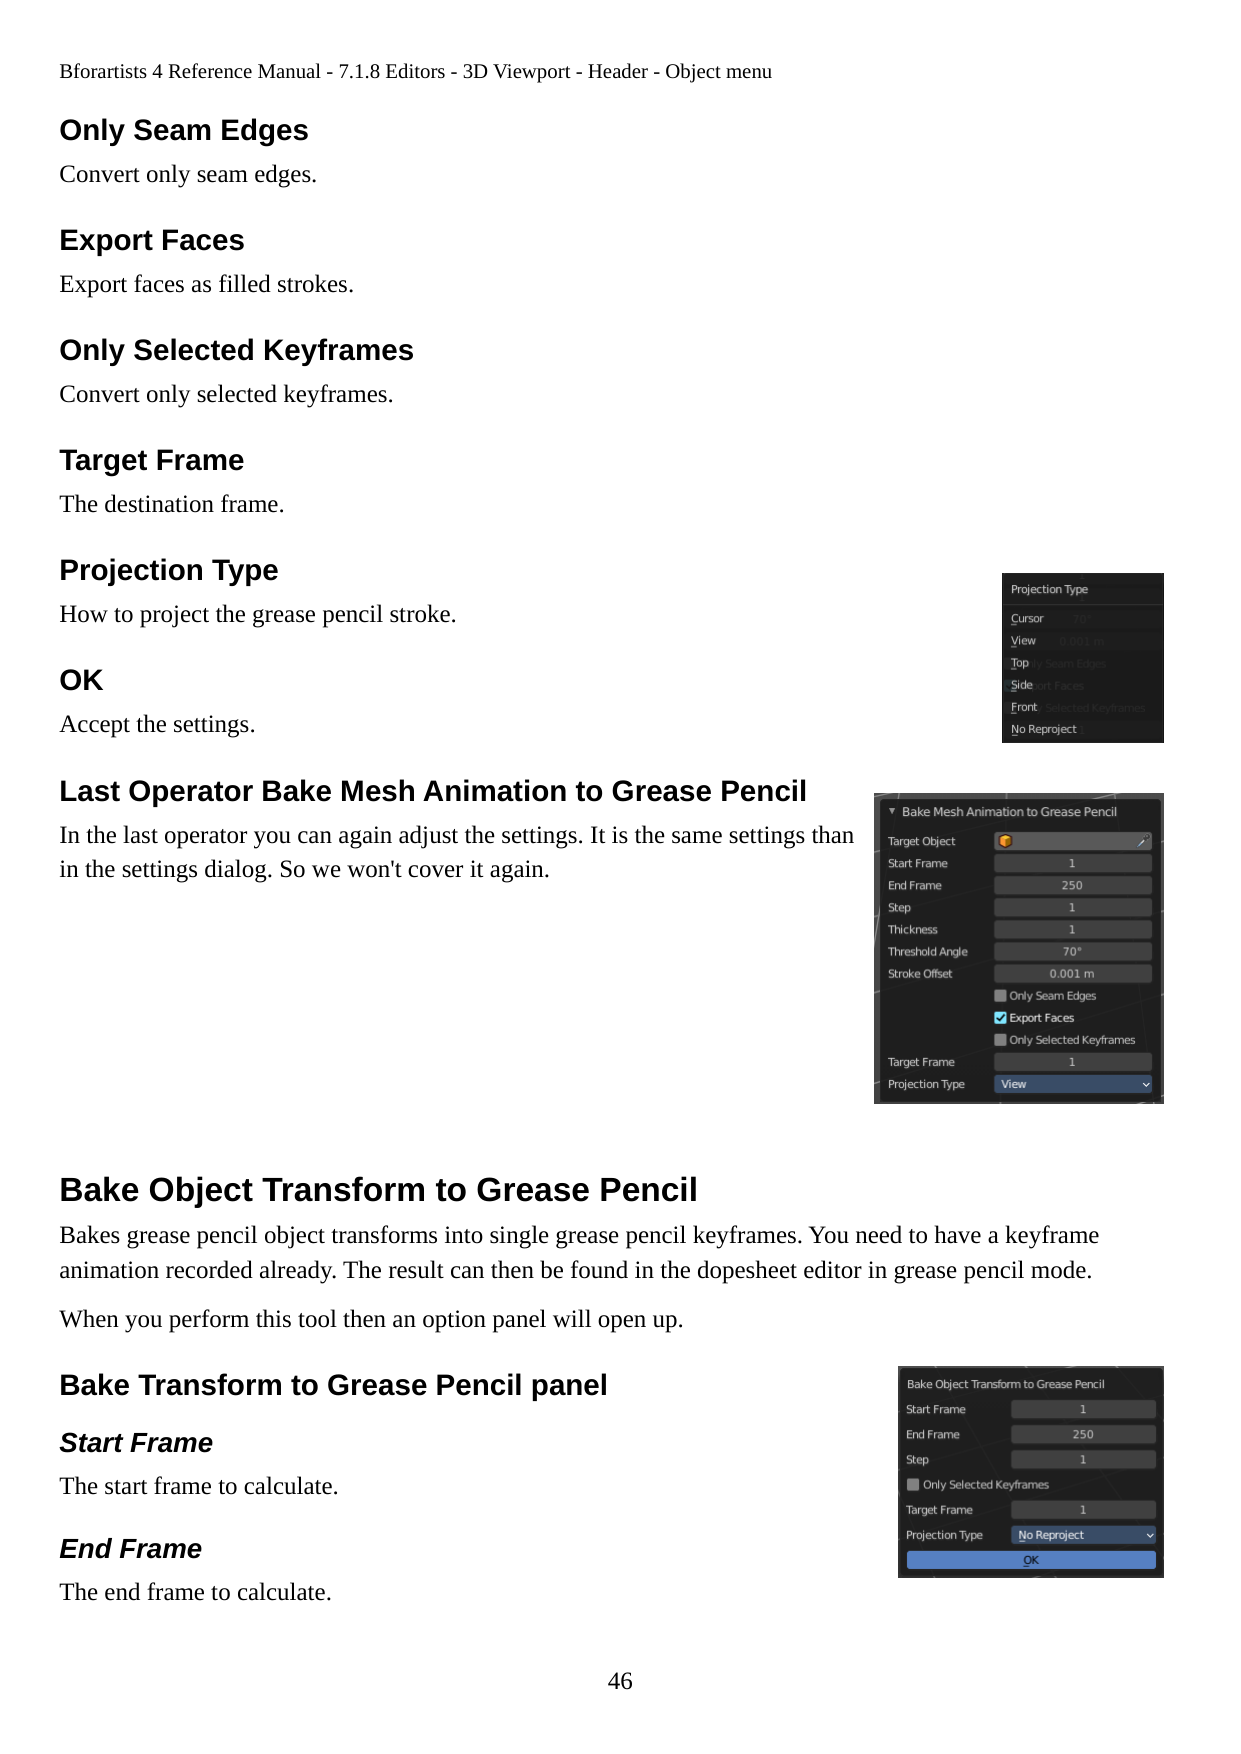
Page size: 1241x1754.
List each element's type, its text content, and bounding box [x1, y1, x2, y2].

text The start frame to calculate. [59, 1471, 898, 1500]
subtitle Target Frame [59, 443, 1181, 477]
text The destination frame. [59, 489, 1181, 518]
subtitle [1164, 1427, 1181, 1458]
subtitle Bake Transform to Grease Pencil panel [59, 1368, 898, 1402]
subtitle Start Frame [59, 1427, 898, 1458]
picture [898, 1366, 1164, 1578]
text When you perform this tool then an option panel will open up. [59, 1304, 1181, 1333]
subtitle Bake Object Transform to Grease Pencil [59, 1169, 1181, 1208]
text How to project the grease pencil stroke. [59, 599, 1002, 628]
subtitle Projection Type [59, 553, 1181, 587]
subtitle OK [59, 663, 1002, 697]
text Accept the settings. [59, 709, 1002, 738]
text The end frame to calculate. [59, 1577, 1181, 1606]
subtitle End Frame [59, 1533, 898, 1564]
subtitle [1164, 1533, 1181, 1564]
text Bakes grease pencil object transforms into single grease pencil keyframes. You need to have a keyframe animation recorded already. The result can then be found in the dopesheet editor in grease pencil mode. [59, 1221, 1181, 1284]
subtitle [1164, 663, 1181, 697]
text Convert only selected keyframes. [59, 379, 1181, 408]
subtitle Only Selected Keyframes [59, 333, 1181, 367]
subtitle Export Faces [59, 223, 1181, 257]
text [1164, 709, 1181, 738]
text In the last operator you can again adjust the settings. It is the same settings than in the settings dialog. So we won't cover it again. [59, 820, 874, 883]
text Export faces as filled strokes. [59, 269, 1181, 298]
text Convert only seam edges. [59, 159, 1181, 188]
subtitle Last Operator Bake Mesh Animation to Grease Pencil [59, 773, 1181, 807]
picture [874, 793, 1164, 1104]
picture [1002, 573, 1164, 743]
subtitle Only Seam Edges [59, 113, 1181, 147]
